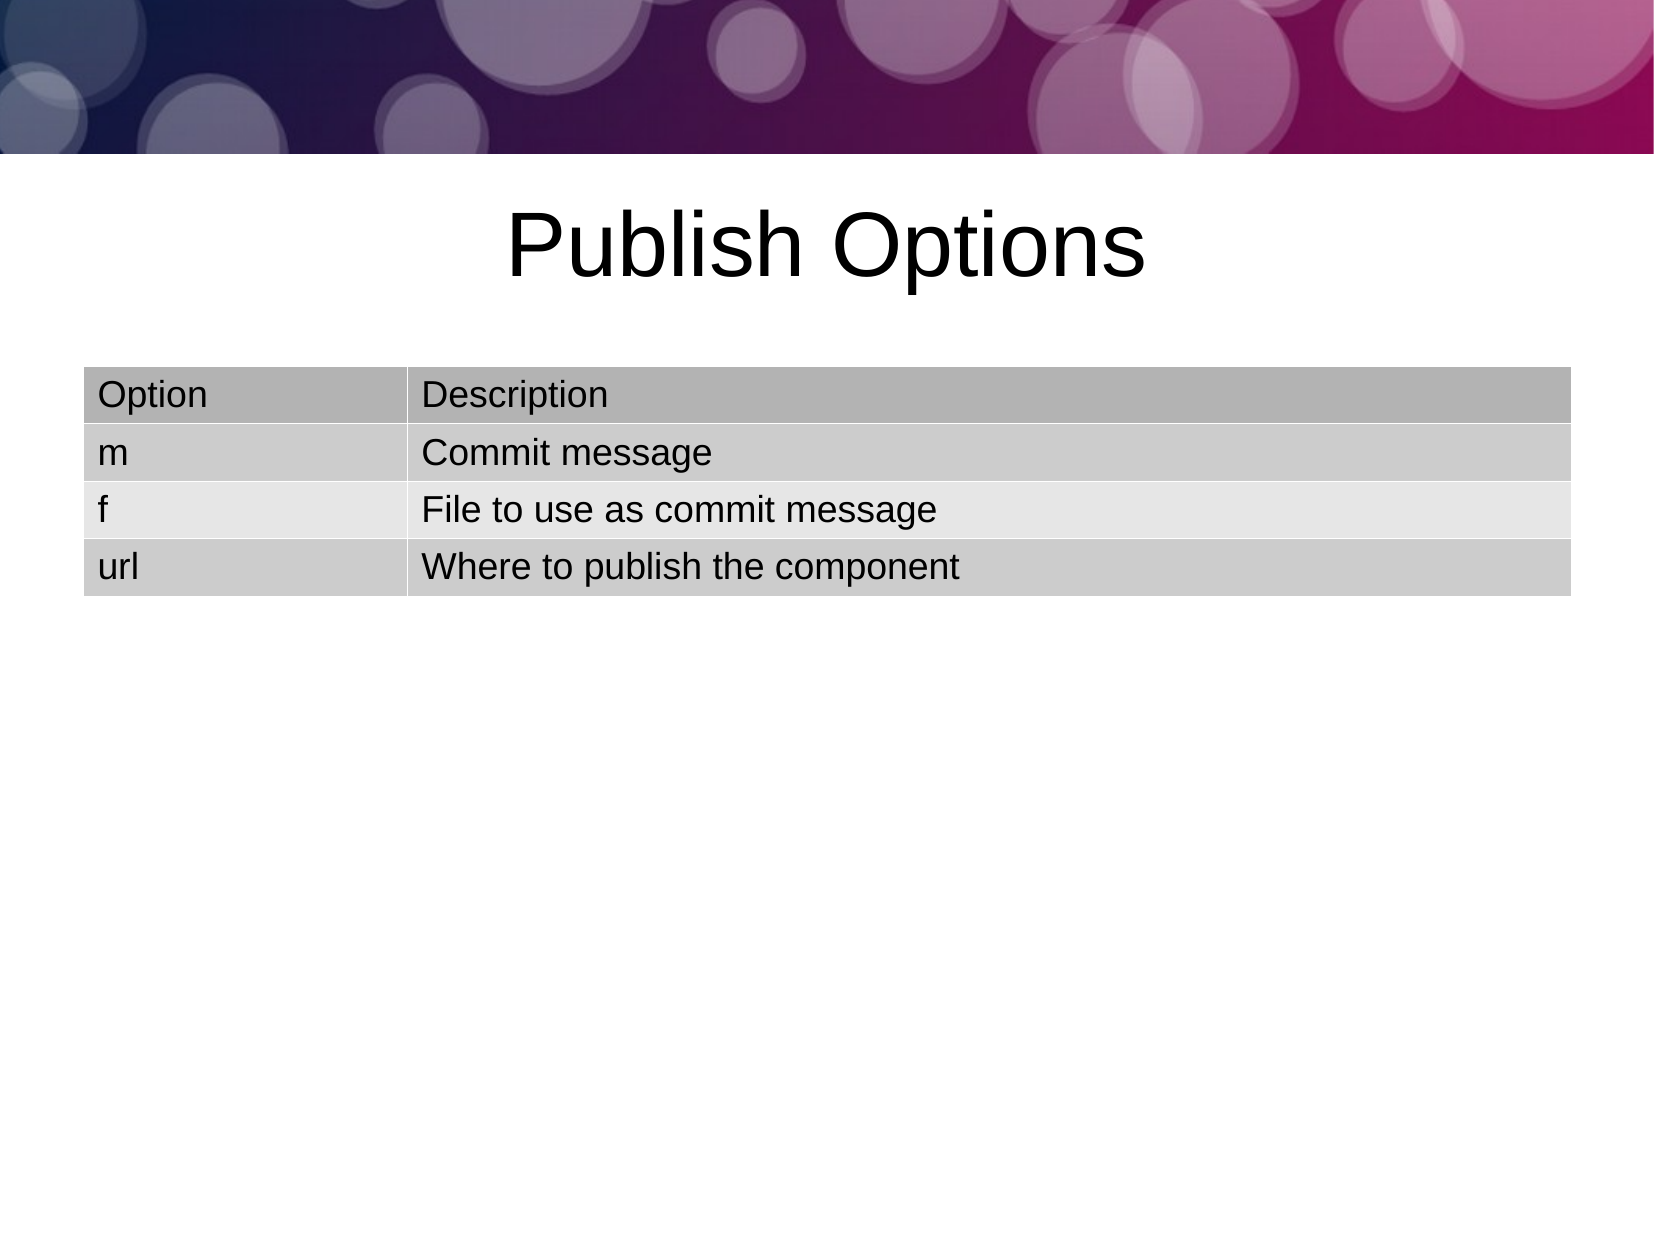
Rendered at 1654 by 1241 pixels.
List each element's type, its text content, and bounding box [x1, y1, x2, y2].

table_cell m [84, 424, 407, 481]
table_cell File to use as commit message [408, 482, 1571, 538]
table_header Option [84, 367, 407, 423]
title Publish Options [82, 159, 1571, 331]
table_cell Commit message [408, 424, 1571, 481]
table_cell Where to publish the component [408, 539, 1571, 596]
picture [0, 0, 1654, 154]
table_cell f [84, 482, 407, 538]
table_header Description [408, 367, 1571, 423]
table_cell url [84, 539, 407, 596]
